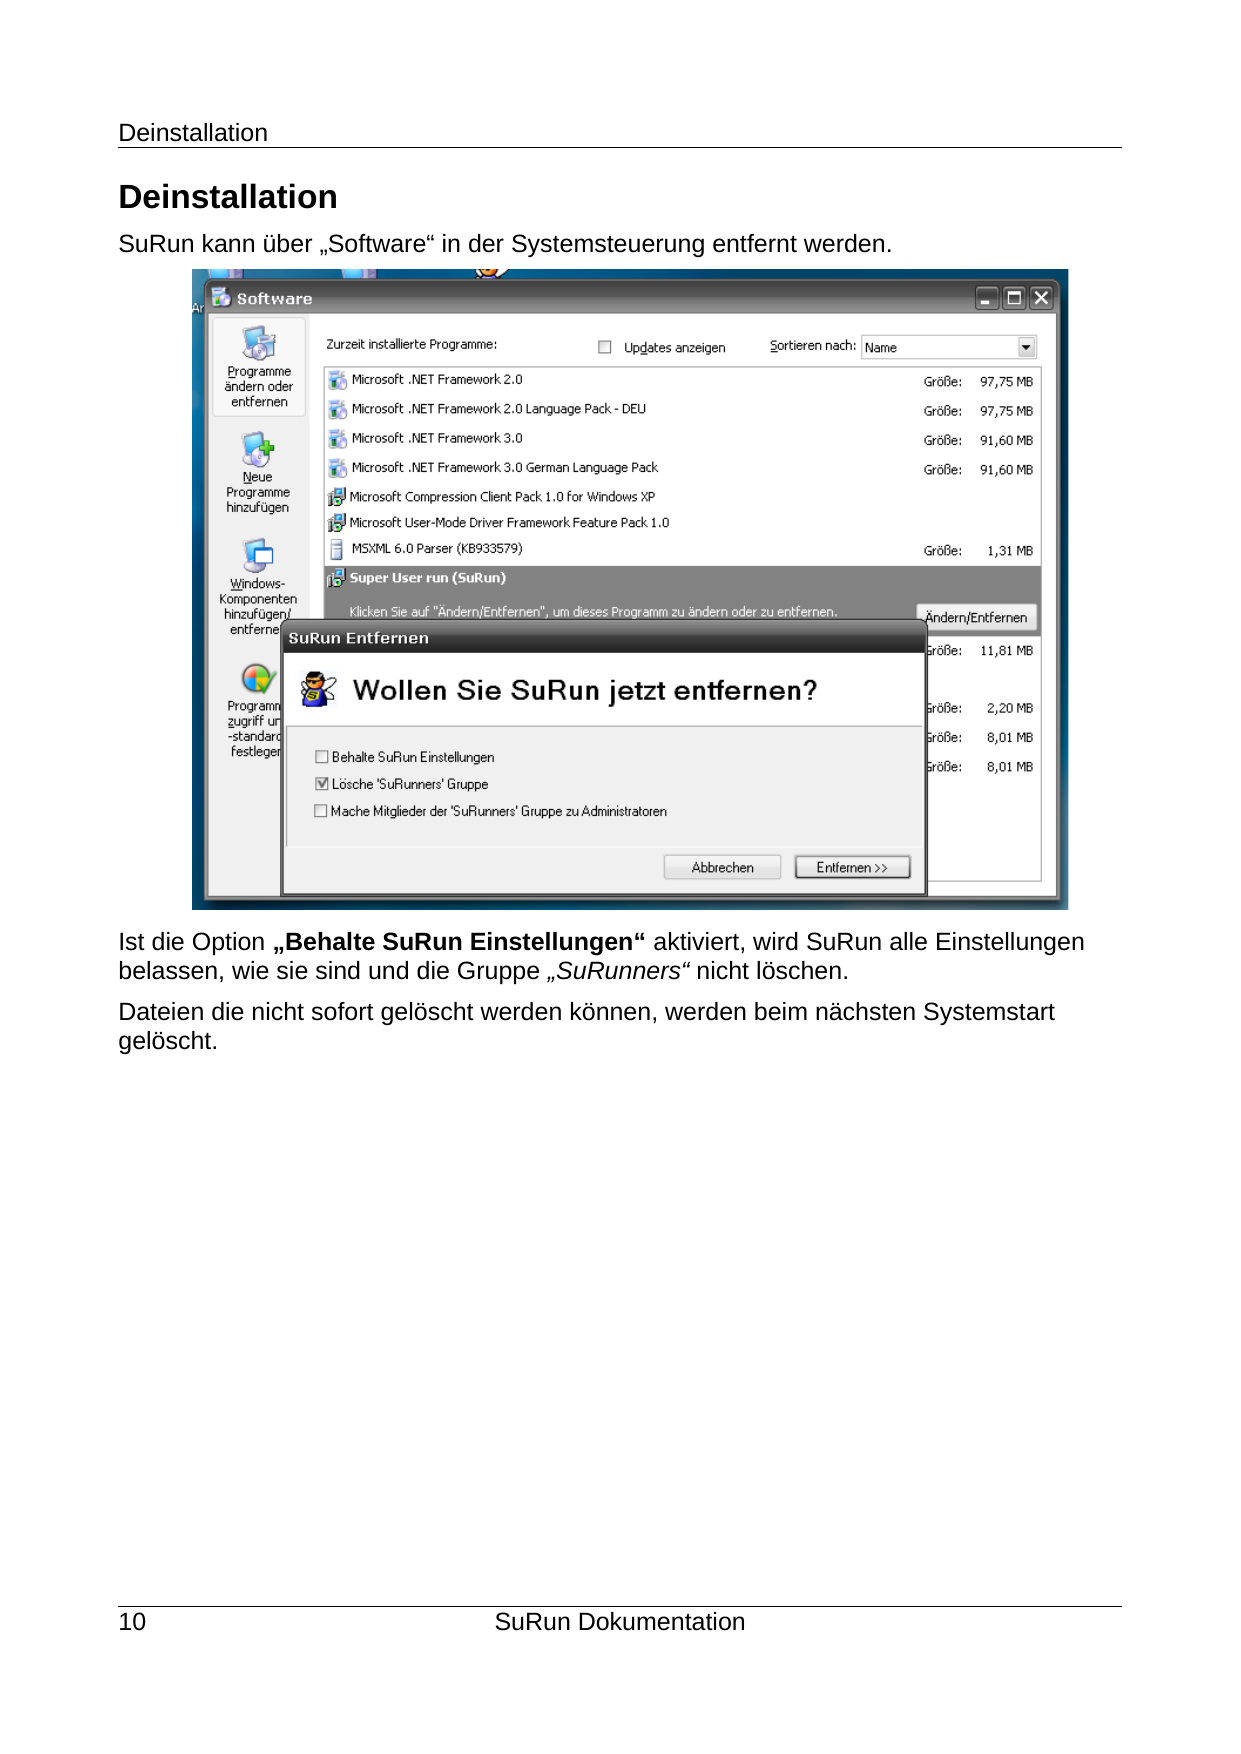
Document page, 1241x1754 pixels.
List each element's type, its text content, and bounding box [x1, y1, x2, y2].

picture [192, 269, 1069, 910]
text Dateien die nicht sofort gelöscht werden können, werden beim nächsten Systemstart gelöscht. [118, 997, 1122, 1055]
subtitle Deinstallation [118, 177, 1122, 216]
text Ist die Option „Behalte SuRun Einstellungen“ aktiviert, wird SuRun alle Einstellungen belassen, wie sie sind und die Gruppe „SuRunners“ nicht löschen. [118, 927, 1122, 985]
text SuRun kann über „Software“ in der Systemsteuerung entfernt werden. [118, 228, 1122, 257]
